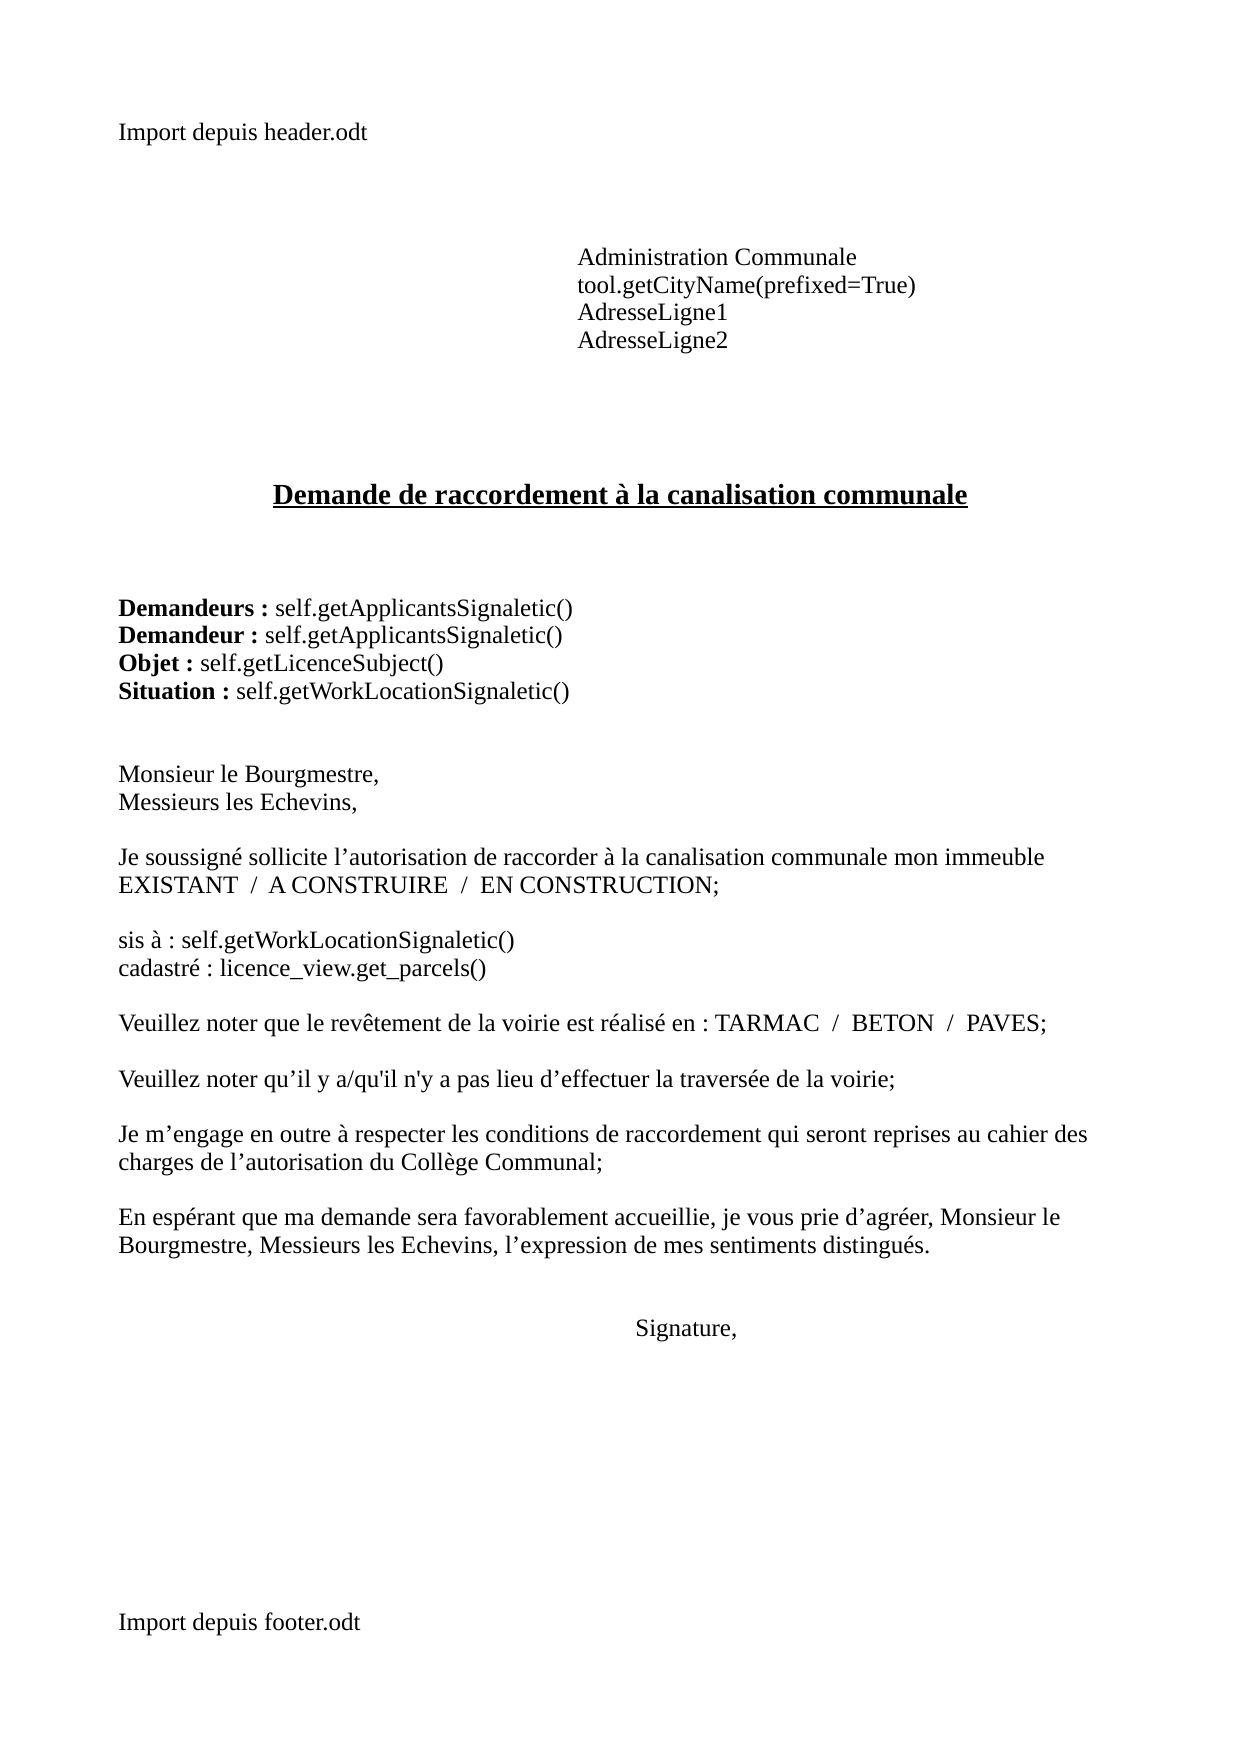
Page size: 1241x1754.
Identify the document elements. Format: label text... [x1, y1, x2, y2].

text En espérant que ma demande sera favorablement accueillie, je vous prie d’agréer, Monsieur le Bourgmestre, Messieurs les Echevins, l’expression de mes sentiments distingués. [118, 1203, 1122, 1259]
text Administration Communale tool.getCityName(prefixed=True) [577, 243, 1028, 298]
text Objet : self.getLicenceSubject() [118, 649, 1122, 677]
text Je m’engage en outre à respecter les conditions de raccordement qui seront reprises au cahier des charges de l’autorisation du Collège Communal; [118, 1120, 1122, 1176]
text Messieurs les Echevins, [118, 788, 1122, 815]
text cadastré : licence_view.get_parcels() [118, 954, 1122, 982]
text Signature, [118, 1314, 1122, 1342]
text AdresseLigne2 [577, 326, 1028, 354]
text Veuillez noter qu’il y a/qu'il n'y a pas lieu d’effectuer la traversée de la voirie; [118, 1065, 1122, 1092]
text Situation : self.getWorkLocationSignaletic() [118, 677, 1122, 704]
text Monsieur le Bourgmestre, [118, 760, 1122, 788]
text Demandeur : self.getApplicantsSignaletic() [118, 621, 1122, 649]
text Import depuis header.odt [118, 118, 539, 146]
text sis à : self.getWorkLocationSignaletic() [118, 926, 1122, 954]
text EXISTANT / A CONSTRUIRE / EN CONSTRUCTION; [118, 871, 1122, 898]
text AdresseLigne1 [577, 298, 1028, 326]
text Demandeurs : self.getApplicantsSignaletic() [118, 594, 1122, 621]
text Veuillez noter que le revêtement de la voirie est réalisé en : TARMAC / BETON / PAVES; [118, 1009, 1122, 1037]
title Demande de raccordement à la canalisation communale [118, 478, 1122, 511]
text Je soussigné sollicite l’autorisation de raccorder à la canalisation communale mon immeuble [118, 843, 1122, 871]
